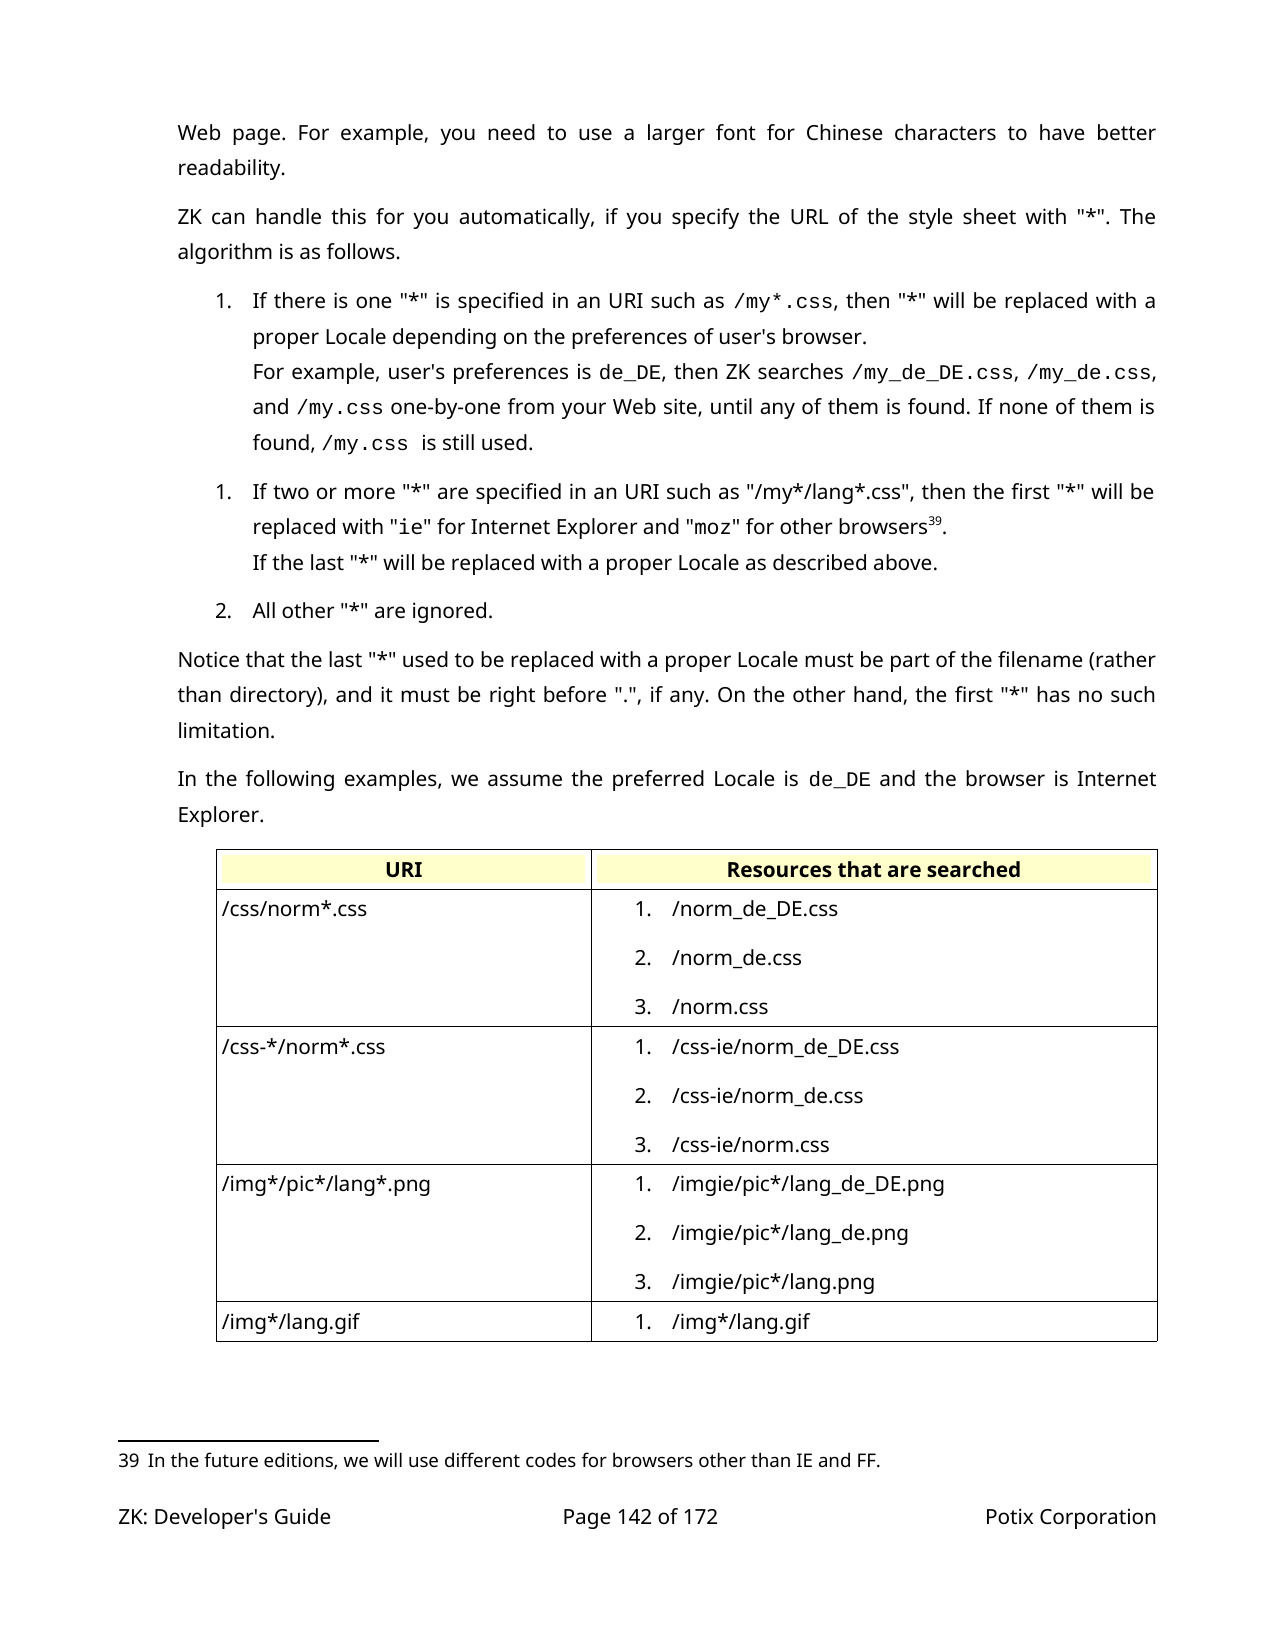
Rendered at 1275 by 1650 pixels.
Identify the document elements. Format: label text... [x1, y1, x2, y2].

text Notice that the last "*" used to be replaced with a proper Locale must be part of the filename (rather than directory), and it must be right before ".", if any. On the other hand, the first "*" has no such limitation. [177, 645, 1157, 744]
table_header Resources that are searched [592, 850, 1157, 889]
table_cell /css/norm*.css [217, 890, 591, 1026]
table_cell /img*/lang.gif [592, 1302, 1157, 1341]
text ZK can handle this for you automatically, if you specify the URL of the style sheet with "*". The algorithm is as follows. [177, 202, 1157, 266]
table_cell /norm_de_DE.css /norm_de.css /norm.css [592, 890, 1157, 1026]
list In the future editions, we will use different codes for browsers other than IE and FF. [118, 1447, 1157, 1473]
text Web page. For example, you need to use a larger font for Chinese characters to have better readability. [177, 118, 1157, 182]
list If two or more "*" are specified in an URI such as "/my*/lang*.css", then the first "*" will be replaced with "ie" for Internet Explorer and "moz" for other browsers. If the last "*" will be replaced with a proper Locale as described above. [215, 477, 1157, 576]
list If there is one "*" is specified in an URI such as /my*.css, then "*" will be replaced with a proper Locale depending on the preferences of user's browser. For example, user's preferences is de_DE, then ZK searches /my_de_DE.css, /my_de.css, and /my.css one-by-one from your Web site, until any of them is found. If none of them is found, /my.css is still used. [215, 286, 1157, 457]
table_cell /css-ie/norm_de_DE.css /css-ie/norm_de.css /css-ie/norm.css [592, 1027, 1157, 1164]
table_cell /img*/lang.gif [217, 1302, 591, 1341]
text In the following examples, we assume the preferred Locale is de_DE and the browser is Internet Explorer. [177, 764, 1157, 828]
table_cell /css-*/norm*.css [217, 1027, 591, 1164]
table_header URI [217, 850, 591, 889]
table_cell /imgie/pic*/lang_de_DE.png /imgie/pic*/lang_de.png /imgie/pic*/lang.png [592, 1165, 1157, 1301]
table_cell /img*/pic*/lang*.png [217, 1165, 591, 1301]
list All other "*" are ignored. [215, 596, 1157, 625]
